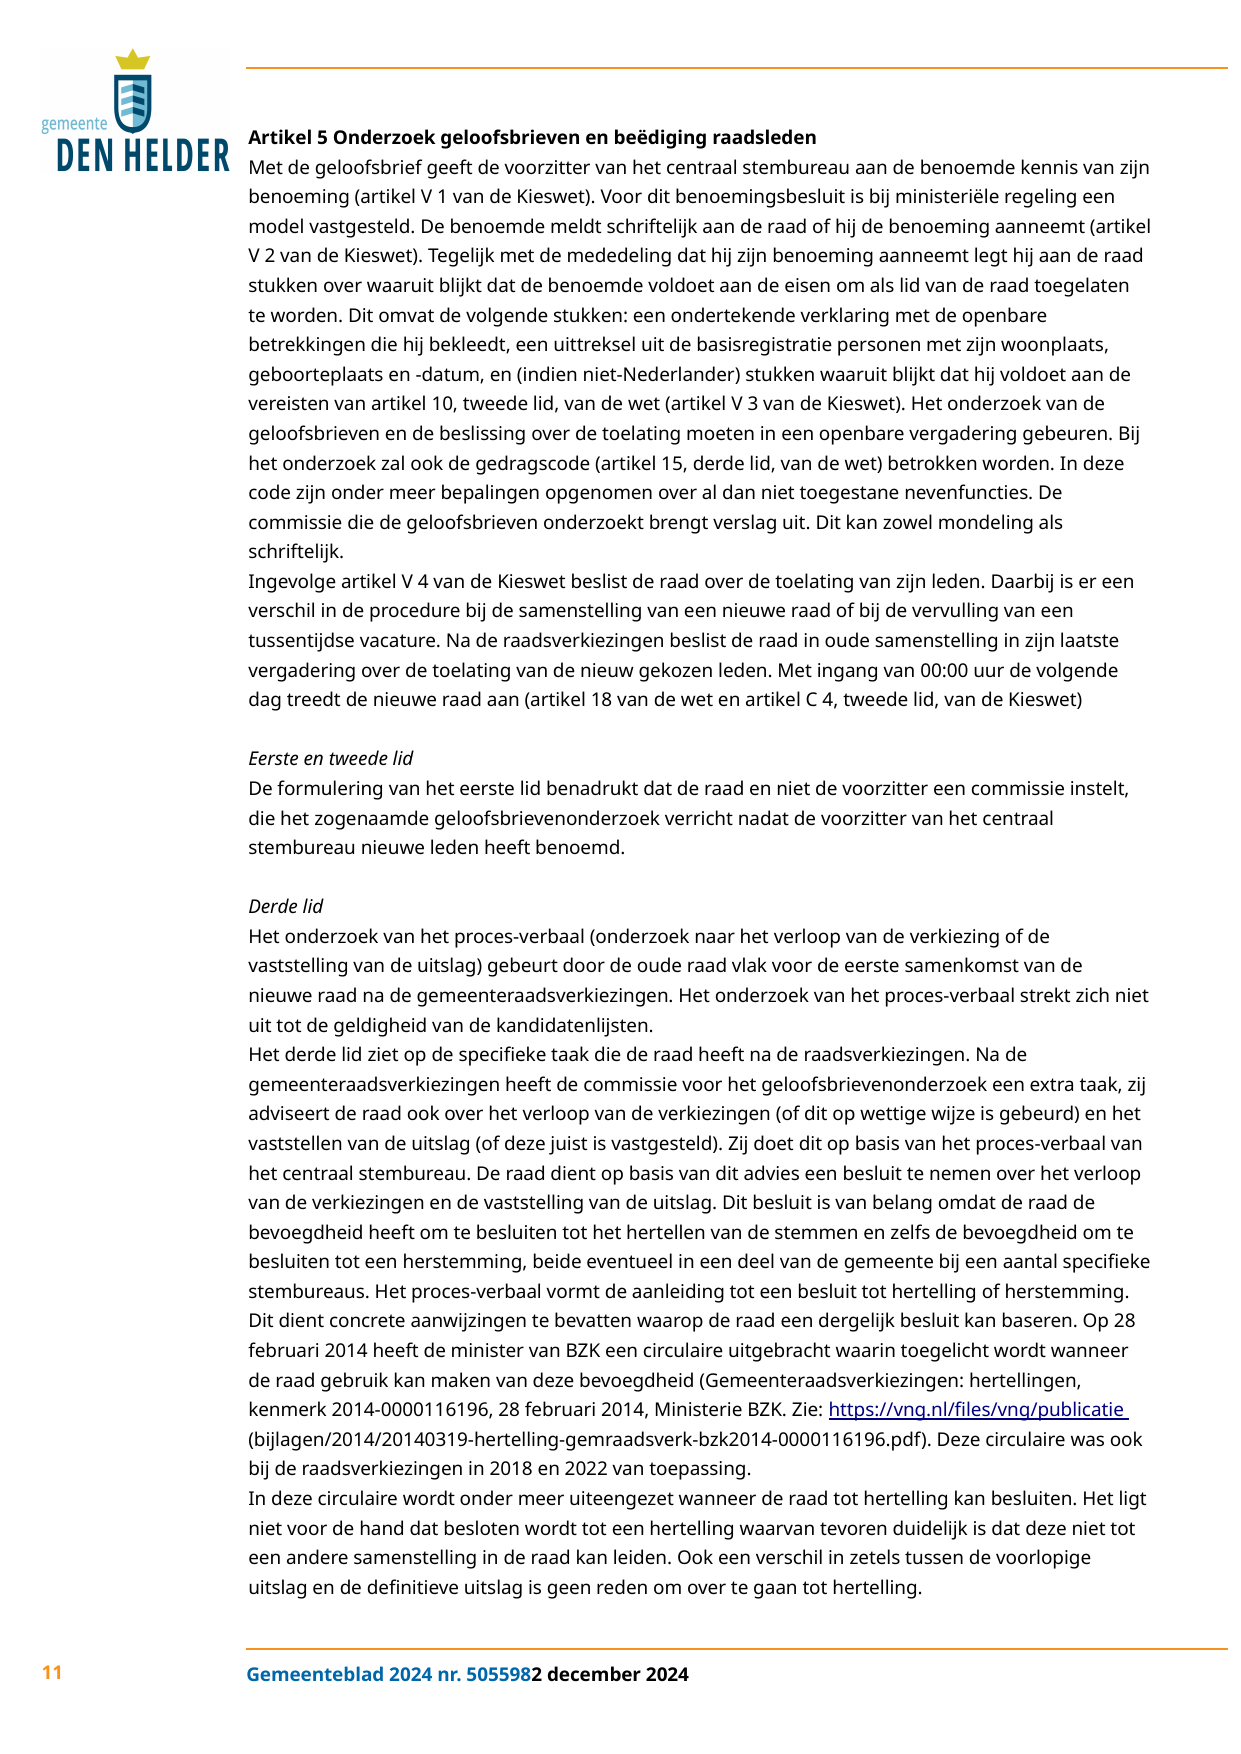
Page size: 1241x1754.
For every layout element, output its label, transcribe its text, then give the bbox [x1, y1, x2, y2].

text Met de geloofsbrief geeft de voorzitter van het centraal stembureau aan de benoemde kennis van zijn benoeming (artikel V 1 van de Kieswet). Voor dit benoemingsbesluit is bij ministeriële regeling een model vastgesteld. De benoemde meldt schriftelijk aan de raad of hij de benoeming aanneemt (artikel V 2 van de Kieswet). Tegelijk met de mededeling dat hij zijn benoeming aanneemt legt hij aan de raad stukken over waaruit blijkt dat de benoemde voldoet aan de eisen om als lid van de raad toegelaten te worden. Dit omvat de volgende stukken: een ondertekende verklaring met de openbare betrekkingen die hij bekleedt, een uittreksel uit de basisregistratie personen met zijn woonplaats, geboorteplaats en -datum, en (indien niet-Nederlander) stukken waaruit blijkt dat hij voldoet aan de vereisten van artikel 10, tweede lid, van de wet (artikel V 3 van de Kieswet). Het onderzoek van de geloofsbrieven en de beslissing over de toelating moeten in een openbare vergadering gebeuren. Bij het onderzoek zal ook de gedragscode (artikel 15, derde lid, van de wet) betrokken worden. In deze code zijn onder meer bepalingen opgenomen over al dan niet toegestane nevenfuncties. De commissie die de geloofsbrieven onderzoekt brengt verslag uit. Dit kan zowel mondeling als schriftelijk. [248, 154, 1152, 564]
text Eerste en tweede lid [248, 746, 1152, 771]
text Artikel 5 Onderzoek geloofsbrieven en beëdiging raadsleden [248, 124, 1152, 150]
picture [220, 160, 224, 172]
picture [100, 154, 106, 172]
text De formulering van het eerste lid benadrukt dat de raad en niet de voorzitter een commissie instelt, die het zogenaamde geloofsbrievenonderzoek verricht nadat de voorzitter van het centraal stembureau nieuwe leden heeft benoemd. [248, 775, 1152, 860]
text Het derde lid ziet op de specifieke taak die de raad heeft na de raadsverkiezingen. Na de gemeenteraadsverkiezingen heeft de commissie voor het geloofsbrievenonderzoek een extra taak, zij adviseert de raad ook over het verloop van de verkiezingen (of dit op wettige wijze is gebeurd) en het vaststellen van de uitslag (of deze juist is vastgesteld). Zij doet dit op basis van het proces-verbaal van het centraal stembureau. De raad dient op basis van dit advies een besluit te nemen over het verloop van de verkiezingen en de vaststelling van de uitslag. Dit besluit is van belang omdat de raad de bevoegdheid heeft om te besluiten tot het hertellen van de stemmen en zelfs de bevoegdheid om te besluiten tot een herstemming, beide eventueel in een deel van de gemeente bij een aantal specifieke stembureaus. Het proces-verbaal vormt de aanleiding tot een besluit tot hertelling of herstemming. Dit dient concrete aanwijzingen te bevatten waarop de raad een dergelijk besluit kan baseren. Op 28 februari 2014 heeft de minister van BZK een circulaire uitgebracht waarin toegelicht wordt wanneer de raad gebruik kan maken van deze bevoegdheid (Gemeenteraadsverkiezingen: hertellingen, kenmerk 2014-0000116196, 28 februari 2014, Ministerie BZK. Zie: https://vng.nl/files/vng/publicatie (bijlagen/2014/20140319-hertelling-gemraadsverk-bzk2014-0000116196.pdf). Deze circulaire was ook bij de raadsverkiezingen in 2018 en 2022 van toepassing. [248, 1041, 1152, 1481]
text Het onderzoek van het proces-verbaal (onderzoek naar het verloop van de verkiezing of de vaststelling van de uitslag) gebeurt door de oude raad vlak voor de eerste samenkomst van de nieuwe raad na de gemeenteraadsverkiezingen. Het onderzoek van het proces-verbaal strekt zich niet uit tot de geldigheid van de kandidatenlijsten. [248, 923, 1152, 1038]
text In deze circulaire wordt onder meer uiteengezet wanneer de raad tot hertelling kan besluiten. Het ligt niet voor de hand dat besloten wordt tot een hertelling waarvan tevoren duidelijk is dat deze niet tot een andere samenstelling in de raad kan leiden. Ook een verschil in zetels tussen de voorlopige uitslag en de definitieve uitslag is geen reden om over te gaan tot hertelling. [248, 1485, 1152, 1600]
picture [41, 47, 231, 172]
picture [130, 157, 135, 172]
picture [182, 144, 187, 165]
picture [63, 144, 68, 165]
text Ingevolge artikel V 4 van de Kieswet beslist de raad over de toelating van zijn leden. Daarbij is er een verschil in de procedure bij de samenstelling van een nieuwe raad of bij de vervulling van een tussentijdse vacature. Na de raadsverkiezingen beslist de raad in oude samenstelling in zijn laatste vergadering over de toelating van de nieuw gekozen leden. Met ingang van 00:00 uur de volgende dag treedt de nieuwe raad aan (artikel 18 van de wet en artikel C 4, tweede lid, van de Kieswet) [248, 568, 1152, 712]
text Derde lid [248, 893, 1152, 919]
